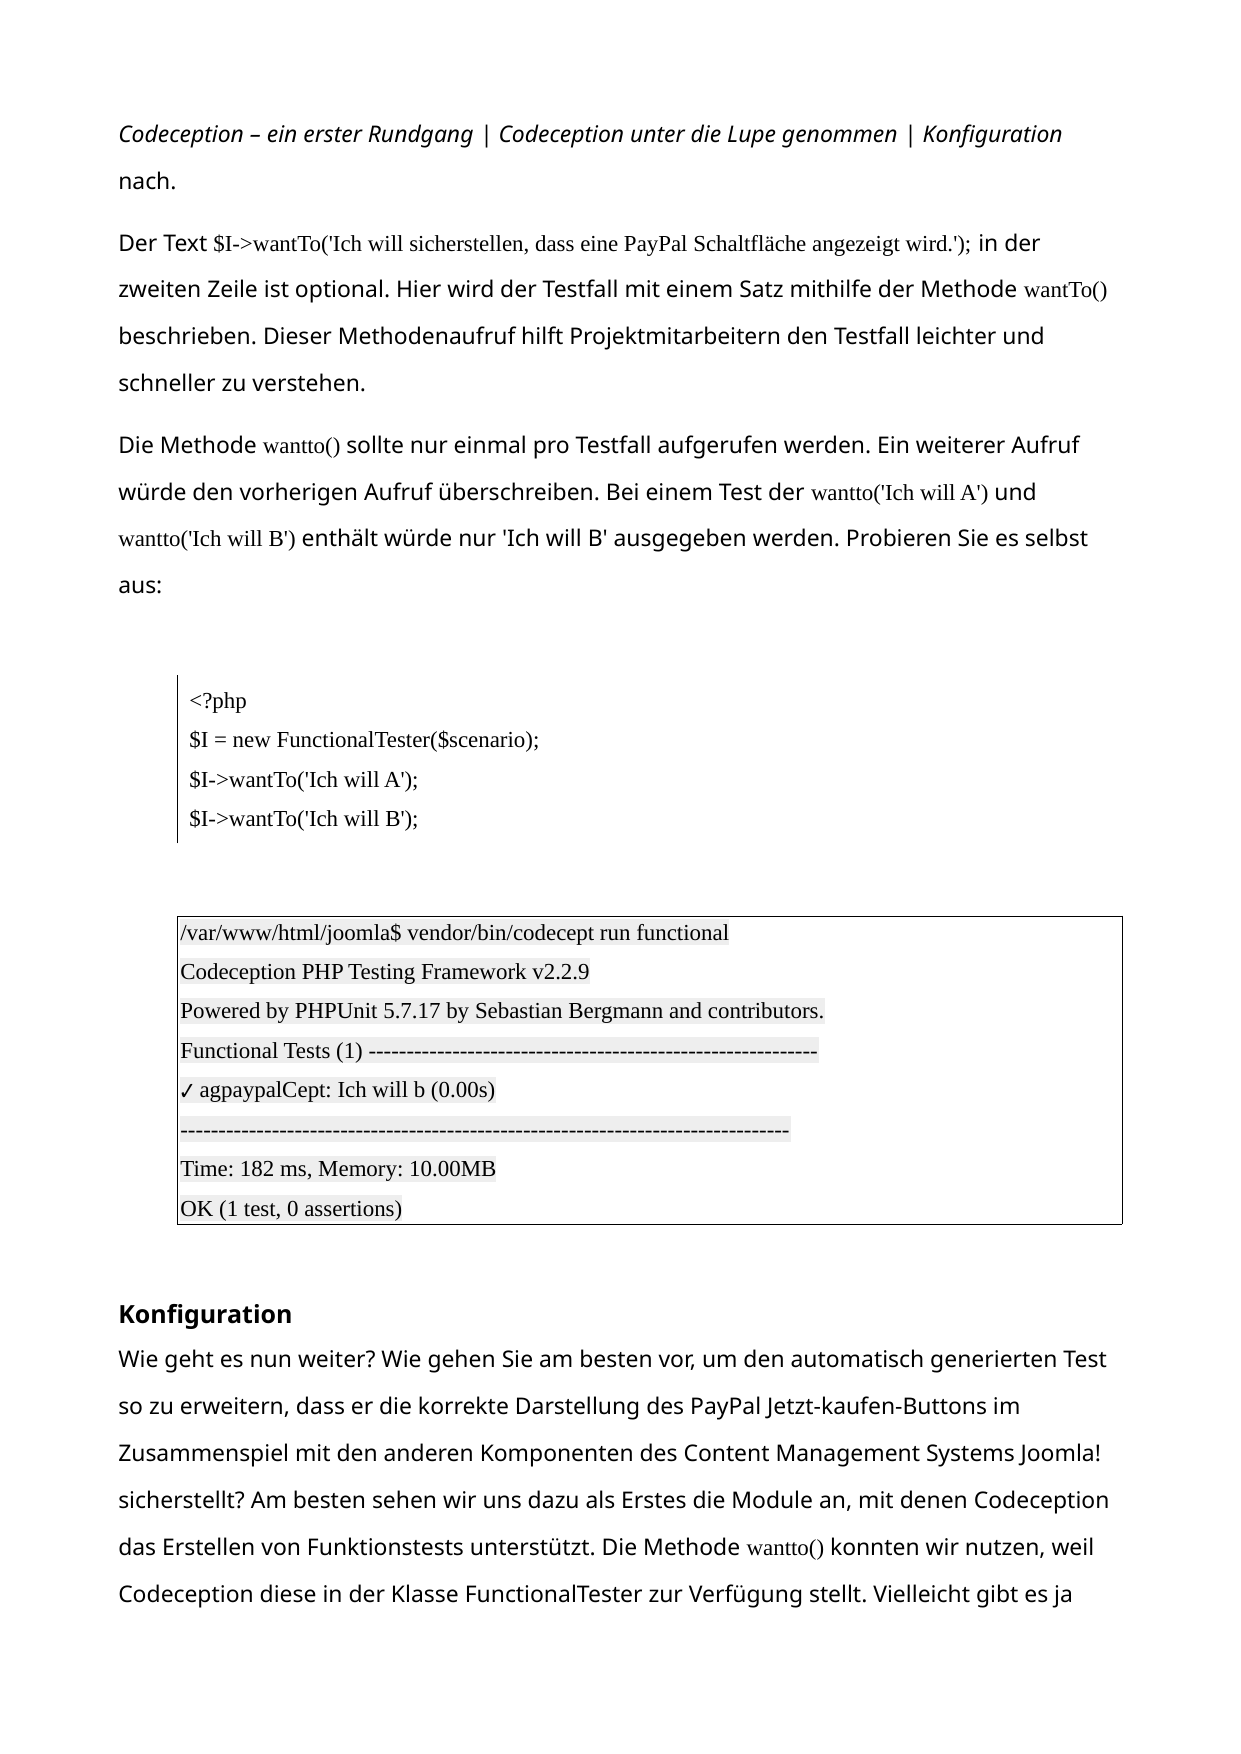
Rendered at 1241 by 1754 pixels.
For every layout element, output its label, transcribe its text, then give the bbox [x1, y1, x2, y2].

text Wie geht es nun weiter? Wie gehen Sie am besten vor, um den automatisch generierten Test so zu erweitern, dass er die korrekte Darstellung des PayPal Jetzt-kaufen-Buttons im Zusammenspiel mit den anderen Komponenten des Content Management Systems Joomla! sicherstellt? Am besten sehen wir uns dazu als Erstes die Module an, mit denen Codeception das Erstellen von Funktionstests unterstützt. Die Methode wantto() konnten wir nutzen, weil Codeception diese in der Klasse FunctionalTester zur Verfügung stellt. Vielleicht gibt es ja [118, 1343, 1122, 1609]
text <?php $I = new FunctionalTester($scenario); $I->wantTo('Ich will A'); $I->wantTo('Ich will B'); [178, 675, 1122, 843]
text Codeception – ein erster Rundgang | Codeception unter die Lupe genommen | Konfiguration nach. [118, 118, 1122, 196]
text /var/www/html/joomla$ vendor/bin/codecept run functional Codeception PHP Testing Framework v2.2.9 Powered by PHPUnit 5.7.17 by Sebastian Bergmann and contributors. Functional Tests (1) ----------------------------------------------------------- ✔ agpaypalCept: Ich will b (0.00s) -------------------------------------------------------------------------------- Time: 182 ms, Memory: 10.00MB OK (1 test, 0 assertions) [178, 917, 1122, 1224]
text Der Text $I->wantTo('Ich will sicherstellen, dass eine PayPal Schaltfläche angezeigt wird.'); in der zweiten Zeile ist optional. Hier wird der Testfall mit einem Satz mithilfe der Methode wantTo() beschrieben. Dieser Methodenaufruf hilft Projektmitarbeitern den Testfall leichter und schneller zu verstehen. [118, 226, 1122, 398]
subtitle Konfiguration [118, 1297, 1122, 1331]
text Die Methode wantto() sollte nur einmal pro Testfall aufgerufen werden. Ein weiterer Aufruf würde den vorherigen Aufruf überschreiben. Bei einem Test der wantto('Ich will A') und wantto('Ich will B') enthält würde nur 'Ich will B' ausgegeben werden. Probieren Sie es selbst aus: [118, 428, 1122, 600]
